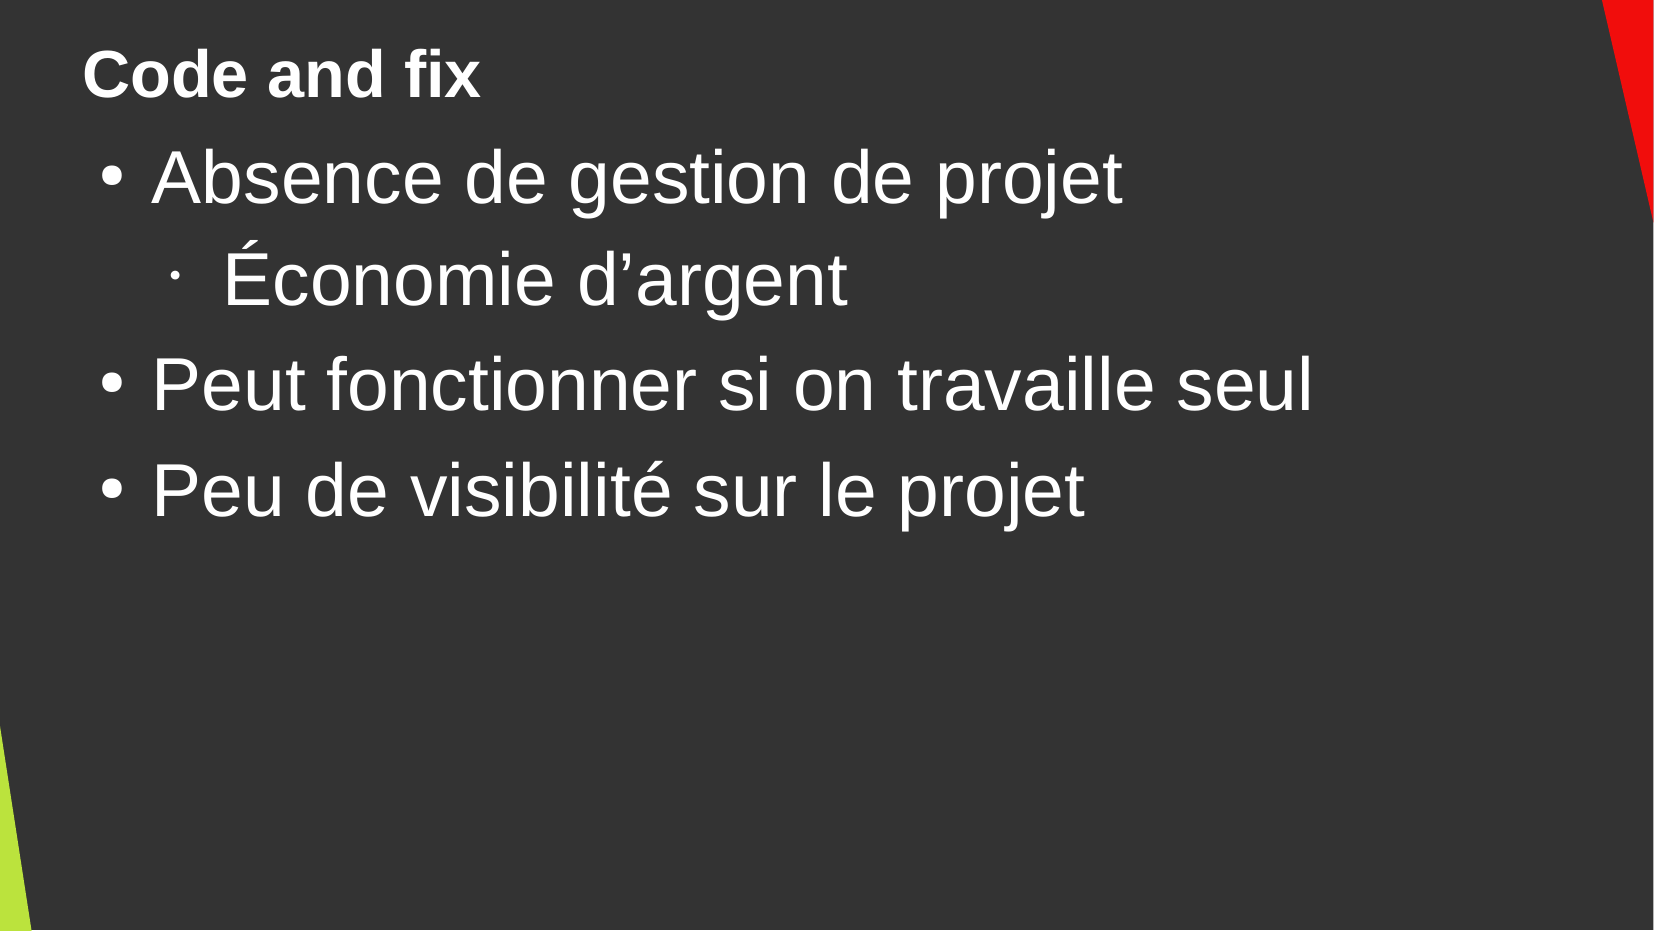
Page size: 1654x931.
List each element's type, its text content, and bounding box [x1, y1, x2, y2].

text_box [1601, 0, 1654, 226]
text_box [0, 726, 32, 931]
title Code and fix [82, 37, 1571, 122]
list Absence de gestion de projet Économie d’argent Peut fonctionner si on travaille seul Peu de visibilité sur le projet [80, 135, 1620, 777]
